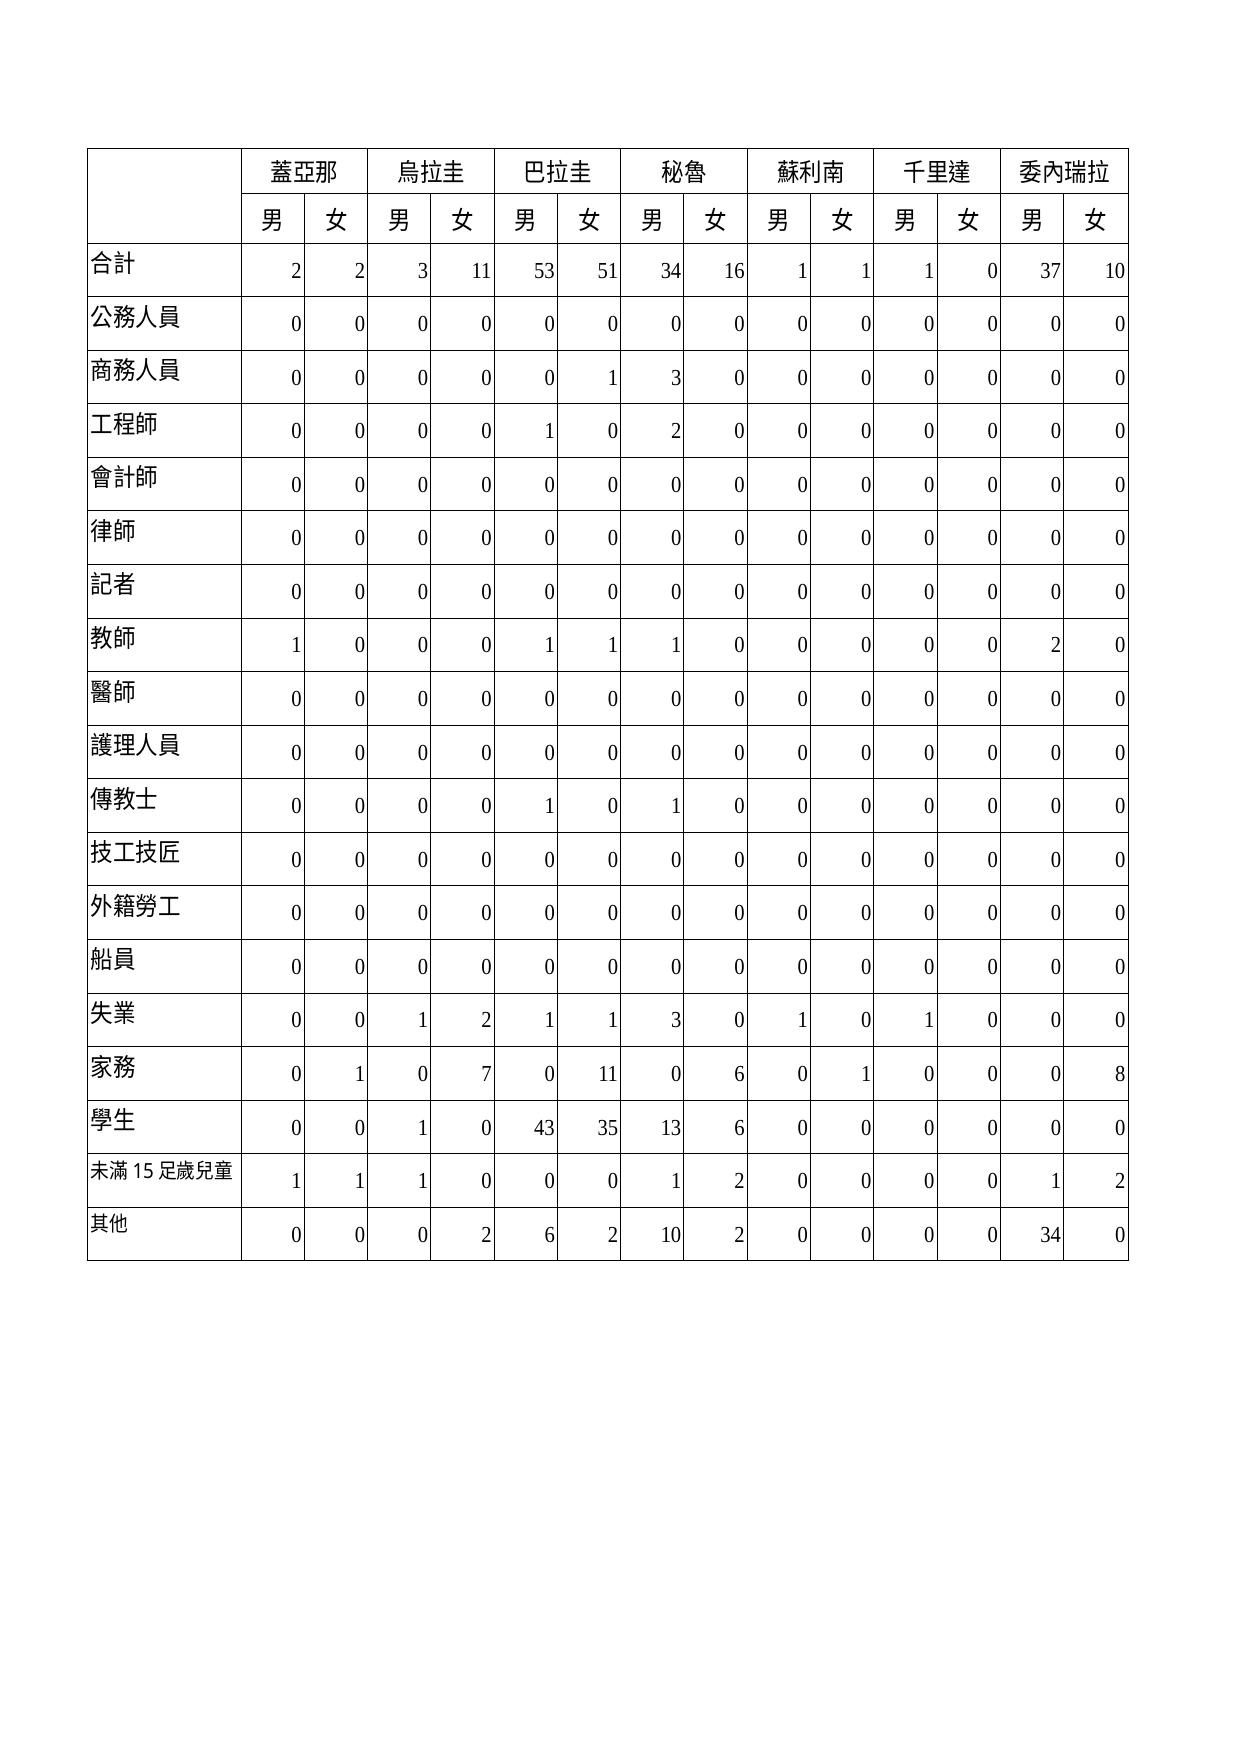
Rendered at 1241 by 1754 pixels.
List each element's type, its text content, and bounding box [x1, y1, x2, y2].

table_cell 0 [684, 404, 747, 457]
table_cell 0 [811, 779, 873, 832]
table_cell 0 [938, 672, 1000, 724]
table_cell 0 [621, 458, 683, 510]
table_cell 0 [938, 565, 1000, 617]
table_cell 公務人員 [88, 297, 241, 350]
table_cell 0 [1064, 726, 1128, 778]
table_cell 0 [874, 726, 937, 778]
table_cell 0 [684, 351, 747, 403]
table_cell 11 [431, 244, 494, 296]
table_cell 0 [431, 351, 494, 403]
table_cell 0 [1001, 458, 1063, 510]
table_cell 0 [431, 1101, 494, 1153]
table_cell 1 [305, 1047, 367, 1099]
table_cell 女 [558, 194, 620, 243]
table_cell 37 [1001, 244, 1063, 296]
table_cell 0 [495, 886, 557, 939]
table_cell 0 [242, 1101, 304, 1153]
table_cell 0 [558, 726, 620, 778]
table_cell 0 [495, 672, 557, 724]
table_cell 0 [874, 458, 937, 510]
table_cell 0 [305, 994, 367, 1046]
table_cell 0 [874, 404, 937, 457]
table_cell 0 [621, 1047, 683, 1099]
table_cell 合計 [88, 244, 241, 296]
table_cell 0 [431, 886, 494, 939]
table_cell 1 [495, 779, 557, 832]
table_cell 0 [621, 940, 683, 992]
table_cell 0 [811, 1154, 873, 1207]
table_cell 8 [1064, 1047, 1128, 1099]
table_cell 1 [621, 779, 683, 832]
table_cell 男 [874, 194, 937, 243]
table_cell 醫師 [88, 672, 241, 724]
table_cell 0 [368, 404, 430, 457]
table_cell 0 [811, 458, 873, 510]
table_cell 0 [305, 351, 367, 403]
table_cell 0 [1064, 672, 1128, 724]
table_cell 0 [811, 940, 873, 992]
table_cell 0 [874, 619, 937, 671]
table_cell 2 [431, 1208, 494, 1260]
table_cell 0 [495, 940, 557, 992]
table_header 蘇利南 [748, 149, 873, 193]
table_cell 0 [558, 565, 620, 617]
table_cell 0 [1001, 672, 1063, 724]
table_header 巴拉圭 [495, 149, 620, 193]
table_cell 0 [305, 297, 367, 350]
table_cell 0 [1001, 1047, 1063, 1099]
table_cell 0 [431, 511, 494, 564]
table_cell 34 [621, 244, 683, 296]
table_cell 0 [811, 1208, 873, 1260]
table_cell 0 [242, 458, 304, 510]
table_cell 0 [811, 672, 873, 724]
table_cell 0 [305, 1101, 367, 1153]
table_cell 0 [684, 297, 747, 350]
table_cell 0 [938, 244, 1000, 296]
table_cell 女 [684, 194, 747, 243]
table_cell 0 [242, 940, 304, 992]
table_cell 0 [1001, 833, 1063, 885]
table_cell 0 [242, 779, 304, 832]
table_cell 0 [1064, 511, 1128, 564]
table_cell 女 [431, 194, 494, 243]
table_cell 0 [558, 779, 620, 832]
table_cell 女 [938, 194, 1000, 243]
table_cell 1 [368, 1101, 430, 1153]
table_cell 0 [684, 886, 747, 939]
table_cell 2 [684, 1208, 747, 1260]
table_cell 0 [495, 1154, 557, 1207]
table_cell 0 [811, 297, 873, 350]
table_cell 1 [558, 619, 620, 671]
table_cell 1 [621, 1154, 683, 1207]
table_cell 0 [748, 886, 810, 939]
table_cell 0 [242, 994, 304, 1046]
table_cell 0 [368, 886, 430, 939]
table_cell 0 [431, 833, 494, 885]
table_cell 0 [811, 833, 873, 885]
table_cell 0 [874, 1047, 937, 1099]
table_cell 1 [748, 994, 810, 1046]
table_cell 0 [938, 351, 1000, 403]
table_cell 0 [684, 994, 747, 1046]
table_cell 0 [368, 297, 430, 350]
table_cell 0 [431, 672, 494, 724]
table_header 委內瑞拉 [1001, 149, 1128, 193]
table_cell 0 [874, 351, 937, 403]
table_cell 0 [242, 297, 304, 350]
table_cell 其他 [88, 1208, 241, 1260]
table_cell 0 [558, 672, 620, 724]
table_cell 1 [495, 619, 557, 671]
table_cell 0 [431, 1154, 494, 1207]
table_cell 0 [558, 458, 620, 510]
table_cell 0 [305, 565, 367, 617]
table_cell 0 [1001, 726, 1063, 778]
table_cell 0 [938, 511, 1000, 564]
table_cell 0 [1001, 404, 1063, 457]
table_cell 0 [368, 1208, 430, 1260]
table_cell 0 [305, 779, 367, 832]
table_cell 女 [1064, 194, 1128, 243]
table_cell 男 [621, 194, 683, 243]
table_cell 0 [242, 726, 304, 778]
table_cell 0 [558, 833, 620, 885]
table_cell 0 [1001, 351, 1063, 403]
table_cell 1 [242, 1154, 304, 1207]
table_cell 0 [558, 511, 620, 564]
table_cell 1 [558, 351, 620, 403]
table_cell 0 [748, 351, 810, 403]
table_cell 0 [368, 619, 430, 671]
table_cell 11 [558, 1047, 620, 1099]
table_cell 0 [938, 619, 1000, 671]
table_cell 0 [305, 940, 367, 992]
table_cell 0 [305, 404, 367, 457]
table_cell 0 [684, 619, 747, 671]
table_cell 0 [938, 833, 1000, 885]
table_header 蓋亞那 [242, 149, 367, 193]
table_cell 0 [811, 886, 873, 939]
table_cell 1 [558, 994, 620, 1046]
table_cell 0 [1064, 994, 1128, 1046]
table_cell 0 [811, 565, 873, 617]
table_cell 34 [1001, 1208, 1063, 1260]
table_cell 0 [811, 619, 873, 671]
table_cell 0 [811, 994, 873, 1046]
table_cell 0 [938, 726, 1000, 778]
table_cell 3 [621, 351, 683, 403]
table_cell 0 [748, 1047, 810, 1099]
table_cell 0 [495, 351, 557, 403]
table_cell 0 [684, 726, 747, 778]
table_cell 0 [242, 511, 304, 564]
table_cell 0 [874, 1101, 937, 1153]
table_cell 0 [431, 779, 494, 832]
table_cell 律師 [88, 511, 241, 564]
table_cell 0 [368, 672, 430, 724]
table_cell 學生 [88, 1101, 241, 1153]
table_cell 2 [242, 244, 304, 296]
table_cell 0 [748, 779, 810, 832]
table_cell 0 [748, 297, 810, 350]
table_cell 商務人員 [88, 351, 241, 403]
table_cell 0 [368, 779, 430, 832]
table_cell 0 [874, 511, 937, 564]
table_cell 16 [684, 244, 747, 296]
table_cell 女 [811, 194, 873, 243]
table_cell 傳教士 [88, 779, 241, 832]
table_cell 記者 [88, 565, 241, 617]
table_cell 船員 [88, 940, 241, 992]
table_cell 0 [558, 886, 620, 939]
table_cell 0 [1064, 1101, 1128, 1153]
table_cell 0 [621, 726, 683, 778]
table_cell 0 [621, 833, 683, 885]
table_cell 0 [938, 886, 1000, 939]
table_cell 0 [811, 511, 873, 564]
table_cell 0 [938, 994, 1000, 1046]
table_cell 0 [368, 726, 430, 778]
table_cell 6 [684, 1101, 747, 1153]
table_cell 0 [874, 1208, 937, 1260]
table_cell 0 [242, 1047, 304, 1099]
table_header 千里達 [874, 149, 1000, 193]
table_cell 0 [305, 886, 367, 939]
table_cell 0 [748, 404, 810, 457]
table_cell 0 [305, 511, 367, 564]
table_cell 男 [748, 194, 810, 243]
table_cell 教師 [88, 619, 241, 671]
table_cell 0 [1064, 886, 1128, 939]
table_cell 0 [874, 1154, 937, 1207]
table_cell 2 [684, 1154, 747, 1207]
table_cell 0 [1064, 1208, 1128, 1260]
table_cell 0 [1001, 1101, 1063, 1153]
table_cell 0 [748, 1154, 810, 1207]
table_cell 0 [684, 940, 747, 992]
table_cell 0 [431, 726, 494, 778]
table_cell 技工技匠 [88, 833, 241, 885]
table_cell 會計師 [88, 458, 241, 510]
table_header 秘魯 [621, 149, 747, 193]
table_cell 1 [305, 1154, 367, 1207]
table_cell 0 [938, 404, 1000, 457]
table_cell 2 [431, 994, 494, 1046]
table_cell 0 [368, 1047, 430, 1099]
table_cell 0 [748, 726, 810, 778]
table_cell 0 [368, 511, 430, 564]
table_cell 0 [938, 779, 1000, 832]
table_cell 男 [368, 194, 430, 243]
table_cell 1 [368, 1154, 430, 1207]
table_cell 失業 [88, 994, 241, 1046]
table_cell 35 [558, 1101, 620, 1153]
table_cell 0 [1001, 511, 1063, 564]
table_cell 1 [368, 994, 430, 1046]
table_cell 0 [305, 619, 367, 671]
table_cell 0 [305, 1208, 367, 1260]
table_cell 0 [1001, 297, 1063, 350]
table_cell 0 [242, 1208, 304, 1260]
table_cell 10 [1064, 244, 1128, 296]
table_cell 0 [621, 886, 683, 939]
table_cell 工程師 [88, 404, 241, 457]
table_cell 0 [748, 1208, 810, 1260]
table_cell 7 [431, 1047, 494, 1099]
table_cell 0 [431, 297, 494, 350]
table_cell 51 [558, 244, 620, 296]
table_cell 0 [242, 565, 304, 617]
table_cell 0 [684, 833, 747, 885]
table_cell 1 [748, 244, 810, 296]
table_cell 0 [368, 458, 430, 510]
table_cell 0 [748, 833, 810, 885]
table_cell 0 [1064, 940, 1128, 992]
table_cell 0 [242, 351, 304, 403]
table_cell 0 [1064, 297, 1128, 350]
table_cell 0 [874, 779, 937, 832]
table_cell 0 [811, 404, 873, 457]
table_cell 0 [1064, 833, 1128, 885]
table_cell 0 [621, 565, 683, 617]
table_header 烏拉圭 [368, 149, 494, 193]
table_cell 男 [495, 194, 557, 243]
table_cell 0 [811, 351, 873, 403]
table_cell 0 [1001, 779, 1063, 832]
table_cell 0 [368, 351, 430, 403]
table_cell 0 [938, 940, 1000, 992]
table_cell 0 [305, 726, 367, 778]
table_cell 0 [242, 404, 304, 457]
table_cell 0 [684, 672, 747, 724]
table_cell 6 [684, 1047, 747, 1099]
table_cell 0 [305, 458, 367, 510]
table_cell 3 [368, 244, 430, 296]
table_cell 0 [431, 458, 494, 510]
table_cell 1 [495, 404, 557, 457]
table_cell 1 [242, 619, 304, 671]
table_cell 0 [1064, 779, 1128, 832]
table_cell 0 [305, 833, 367, 885]
table_cell 0 [558, 940, 620, 992]
table_cell 0 [874, 565, 937, 617]
table_cell 0 [368, 940, 430, 992]
table_cell 0 [495, 511, 557, 564]
table_cell 女 [305, 194, 367, 243]
table_cell 男 [1001, 194, 1063, 243]
table_cell 3 [621, 994, 683, 1046]
table_cell 0 [938, 297, 1000, 350]
table_cell 1 [874, 994, 937, 1046]
table_cell 家務 [88, 1047, 241, 1099]
table_cell 0 [748, 1101, 810, 1153]
table_cell 0 [1001, 565, 1063, 617]
table_header [88, 149, 241, 243]
table_cell 53 [495, 244, 557, 296]
table_cell 0 [811, 1101, 873, 1153]
table_cell 6 [495, 1208, 557, 1260]
table_cell 2 [621, 404, 683, 457]
table_cell 0 [1064, 565, 1128, 617]
table_cell 0 [748, 940, 810, 992]
table_cell 0 [874, 940, 937, 992]
table_cell 0 [938, 1208, 1000, 1260]
table_cell 0 [748, 672, 810, 724]
table_cell 0 [1064, 404, 1128, 457]
table_cell 0 [1001, 994, 1063, 1046]
table_cell 0 [748, 565, 810, 617]
table_cell 0 [368, 833, 430, 885]
table_cell 男 [242, 194, 304, 243]
table_cell 2 [1064, 1154, 1128, 1207]
table_cell 0 [748, 458, 810, 510]
table_cell 0 [748, 619, 810, 671]
table_cell 2 [558, 1208, 620, 1260]
table_cell 0 [1064, 351, 1128, 403]
table_cell 未滿15足歲兒童 [88, 1154, 241, 1207]
table_cell 1 [495, 994, 557, 1046]
table_cell 0 [621, 672, 683, 724]
table_cell 0 [938, 1101, 1000, 1153]
table_cell 0 [684, 511, 747, 564]
table_cell 0 [495, 458, 557, 510]
table_cell 0 [1001, 940, 1063, 992]
table_cell 0 [495, 565, 557, 617]
table_cell 0 [1064, 458, 1128, 510]
table_cell 0 [495, 297, 557, 350]
table_cell 0 [874, 297, 937, 350]
table_cell 0 [431, 619, 494, 671]
table_cell 0 [242, 672, 304, 724]
table_cell 43 [495, 1101, 557, 1153]
table_cell 0 [368, 565, 430, 617]
table_cell 0 [684, 779, 747, 832]
table_cell 外籍勞工 [88, 886, 241, 939]
table_cell 0 [874, 886, 937, 939]
table_cell 0 [938, 1047, 1000, 1099]
table_cell 0 [874, 833, 937, 885]
table_cell 0 [242, 886, 304, 939]
table_cell 0 [684, 565, 747, 617]
table_cell 1 [874, 244, 937, 296]
table_cell 0 [748, 511, 810, 564]
table_cell 0 [1001, 886, 1063, 939]
table_cell 0 [431, 940, 494, 992]
table_cell 1 [811, 244, 873, 296]
table_cell 0 [621, 297, 683, 350]
table_cell 1 [621, 619, 683, 671]
table_cell 0 [684, 458, 747, 510]
table_cell 0 [431, 565, 494, 617]
table_cell 2 [305, 244, 367, 296]
table_cell 0 [431, 404, 494, 457]
table_cell 10 [621, 1208, 683, 1260]
table_cell 0 [1064, 619, 1128, 671]
table_cell 護理人員 [88, 726, 241, 778]
table_cell 0 [558, 404, 620, 457]
table_cell 0 [495, 726, 557, 778]
table_cell 1 [811, 1047, 873, 1099]
table_cell 2 [1001, 619, 1063, 671]
table_cell 0 [495, 1047, 557, 1099]
table_cell 0 [495, 833, 557, 885]
table_cell 0 [242, 833, 304, 885]
table_cell 0 [874, 672, 937, 724]
table_cell 13 [621, 1101, 683, 1153]
table_cell 0 [621, 511, 683, 564]
table_cell 0 [305, 672, 367, 724]
table_cell 0 [811, 726, 873, 778]
table_cell 0 [558, 1154, 620, 1207]
table_cell 0 [558, 297, 620, 350]
table_cell 0 [938, 458, 1000, 510]
table_cell 1 [1001, 1154, 1063, 1207]
table_cell 0 [938, 1154, 1000, 1207]
